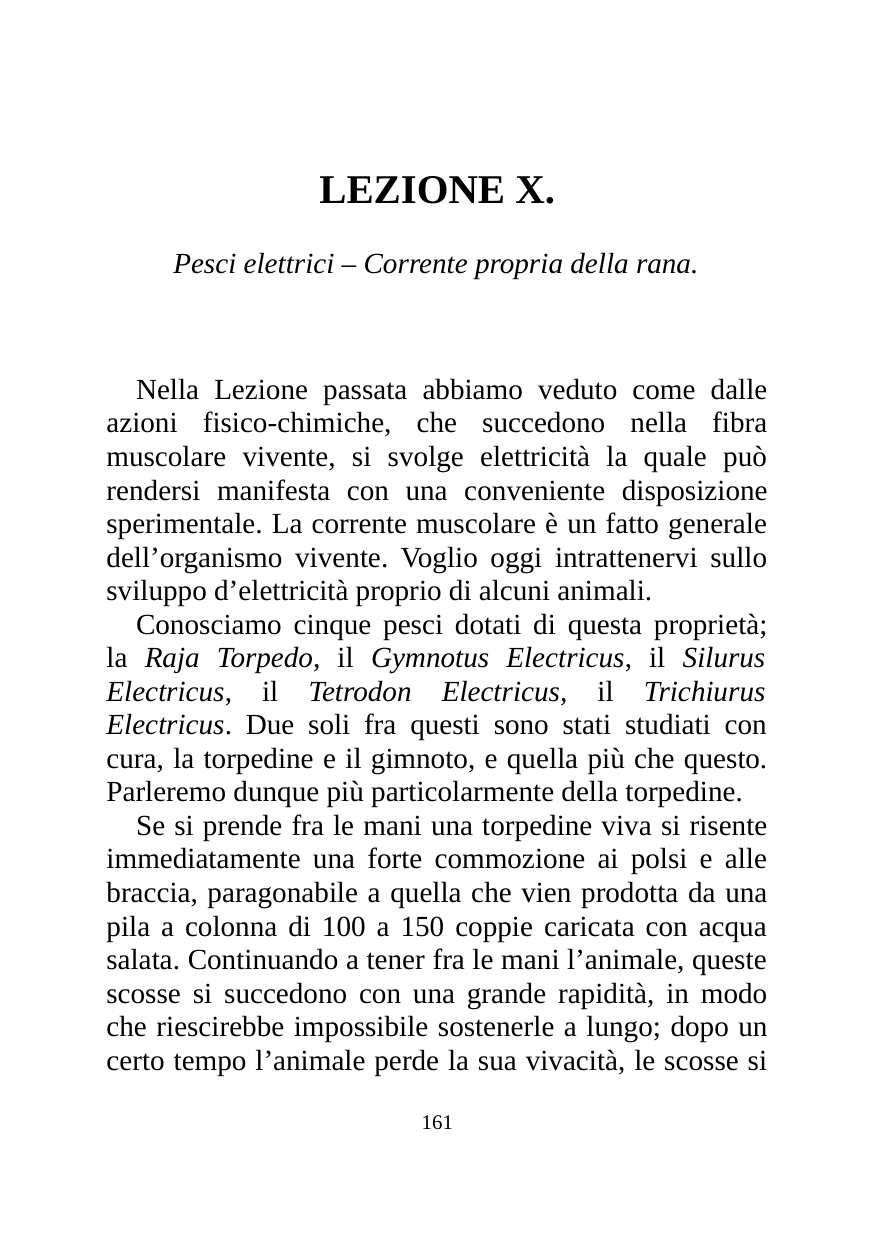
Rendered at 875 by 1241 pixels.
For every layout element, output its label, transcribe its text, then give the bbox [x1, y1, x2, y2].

text Conosciamo cinque pesci dotati di questa proprietà; la Raja Torpedo, il Gymnotus Electricus, il Silurus Electricus, il Tetrodon Electricus, il Trichiurus Electricus. Due soli fra questi sono stati studiati con cura, la torpedine e il gimnoto, e quella più che questo. Parleremo dunque più particolarmente della torpedine. [106, 607, 768, 808]
text Nella Lezione passata abbiamo veduto come dalle azioni fisico-chimiche, che succedono nella fibra muscolare vivente, si svolge elettricità la quale può rendersi manifesta con una conveniente disposizione sperimentale. La corrente muscolare è un fatto generale dell’organismo vivente. Voglio oggi intrattenervi sullo sviluppo d’elettricità proprio di alcuni animali. [106, 372, 768, 607]
text Se si prende fra le mani una torpedine viva si risente immediatamente una forte commozione ai polsi e alle braccia, paragonabile a quella che vien prodotta da una pila a colonna di 100 a 150 coppie caricata con acqua salata. Continuando a tener fra le mani l’animale, queste scosse si succedono con una grande rapidità, in modo che riescirebbe impossibile sostenerle a lungo; dopo un certo tempo l’animale perde la sua vivacità, le scosse si [106, 808, 768, 1076]
subtitle LEZIONE X. Pesci elettrici – Corrente propria della rana. [106, 165, 768, 279]
